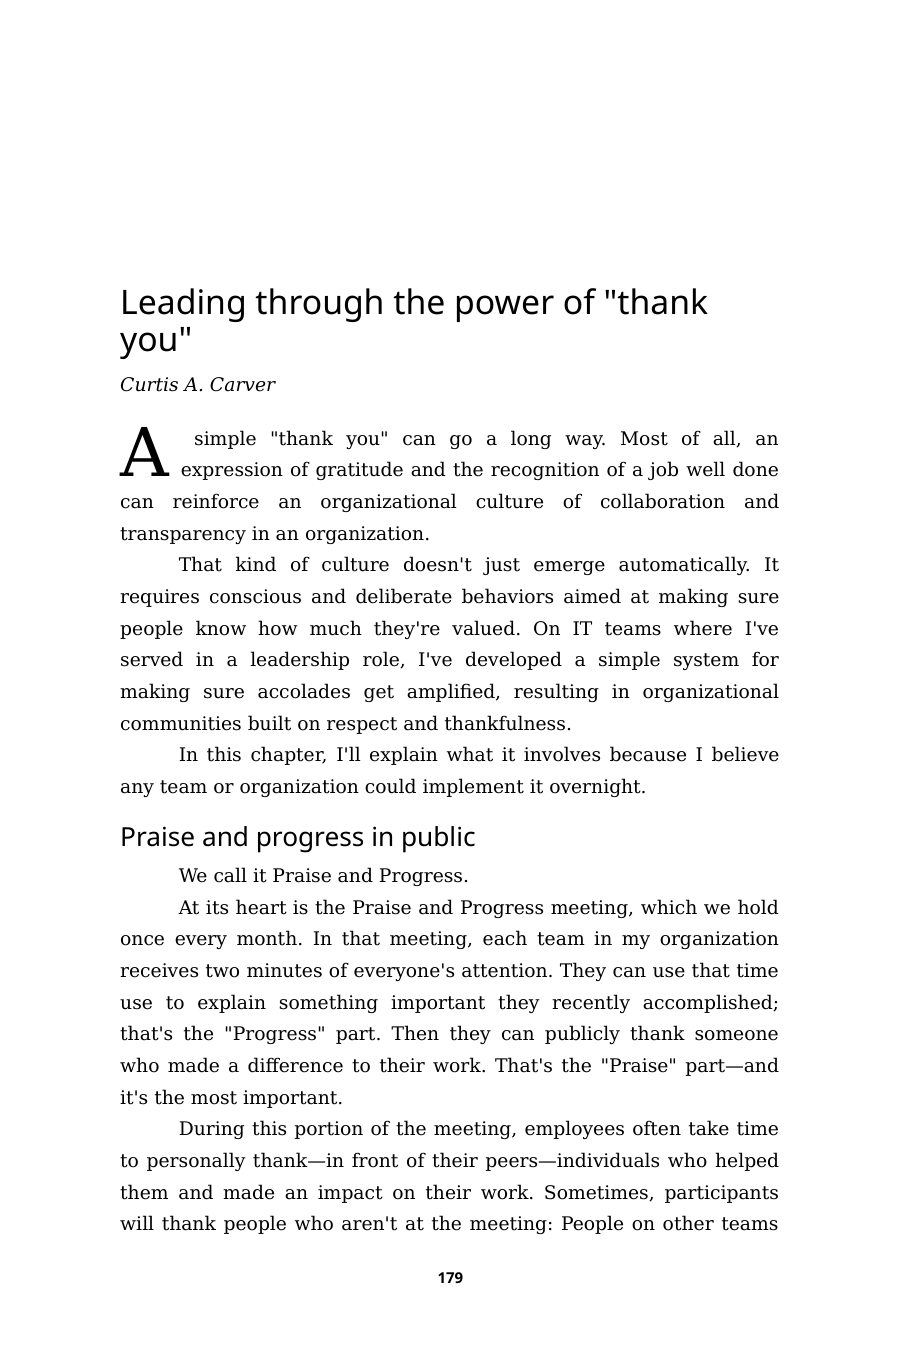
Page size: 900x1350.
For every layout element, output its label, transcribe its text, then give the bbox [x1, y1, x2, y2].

text Curtis A. Carver [120, 373, 780, 395]
text That kind of culture doesn't just emerge automatically. It requires conscious and deliberate behaviors aimed at making sure people know how much they're valued. On IT teams where I've served in a leadership role, I've developed a simple system for making sure accolades get amplified, resulting in organizational communities built on respect and thankfulness. [120, 554, 780, 734]
text At its heart is the Praise and Progress meeting, which we hold once every month. In that meeting, each team in my organization receives two minutes of everyone's attention. They can use that time use to explain something important they recently accomplished; that's the "Progress" part. Then they can publicly thank someone who made a difference to their work. That's the "Praise" part—and it's the most important. [120, 897, 780, 1108]
subtitle Leading through the power of "thank you" [120, 283, 780, 362]
text In this chapter, I'll explain what it involves because I believe any team or organization could implement it overnight. [120, 744, 780, 798]
text During this portion of the meeting, employees often take time to personally thank—in front of their peers—individuals who helped them and made an impact on their work. Sometimes, participants will thank people who aren't at the meeting: People on other teams [120, 1118, 780, 1235]
text We call it Praise and Progress. [120, 865, 780, 887]
subtitle Praise and progress in public [120, 823, 780, 853]
text A simple "thank you" can go a long way. Most of all, an expression of gratitude and the recognition of a job well done can reinforce an organizational culture of collaboration and transparency in an organization. [120, 428, 780, 544]
